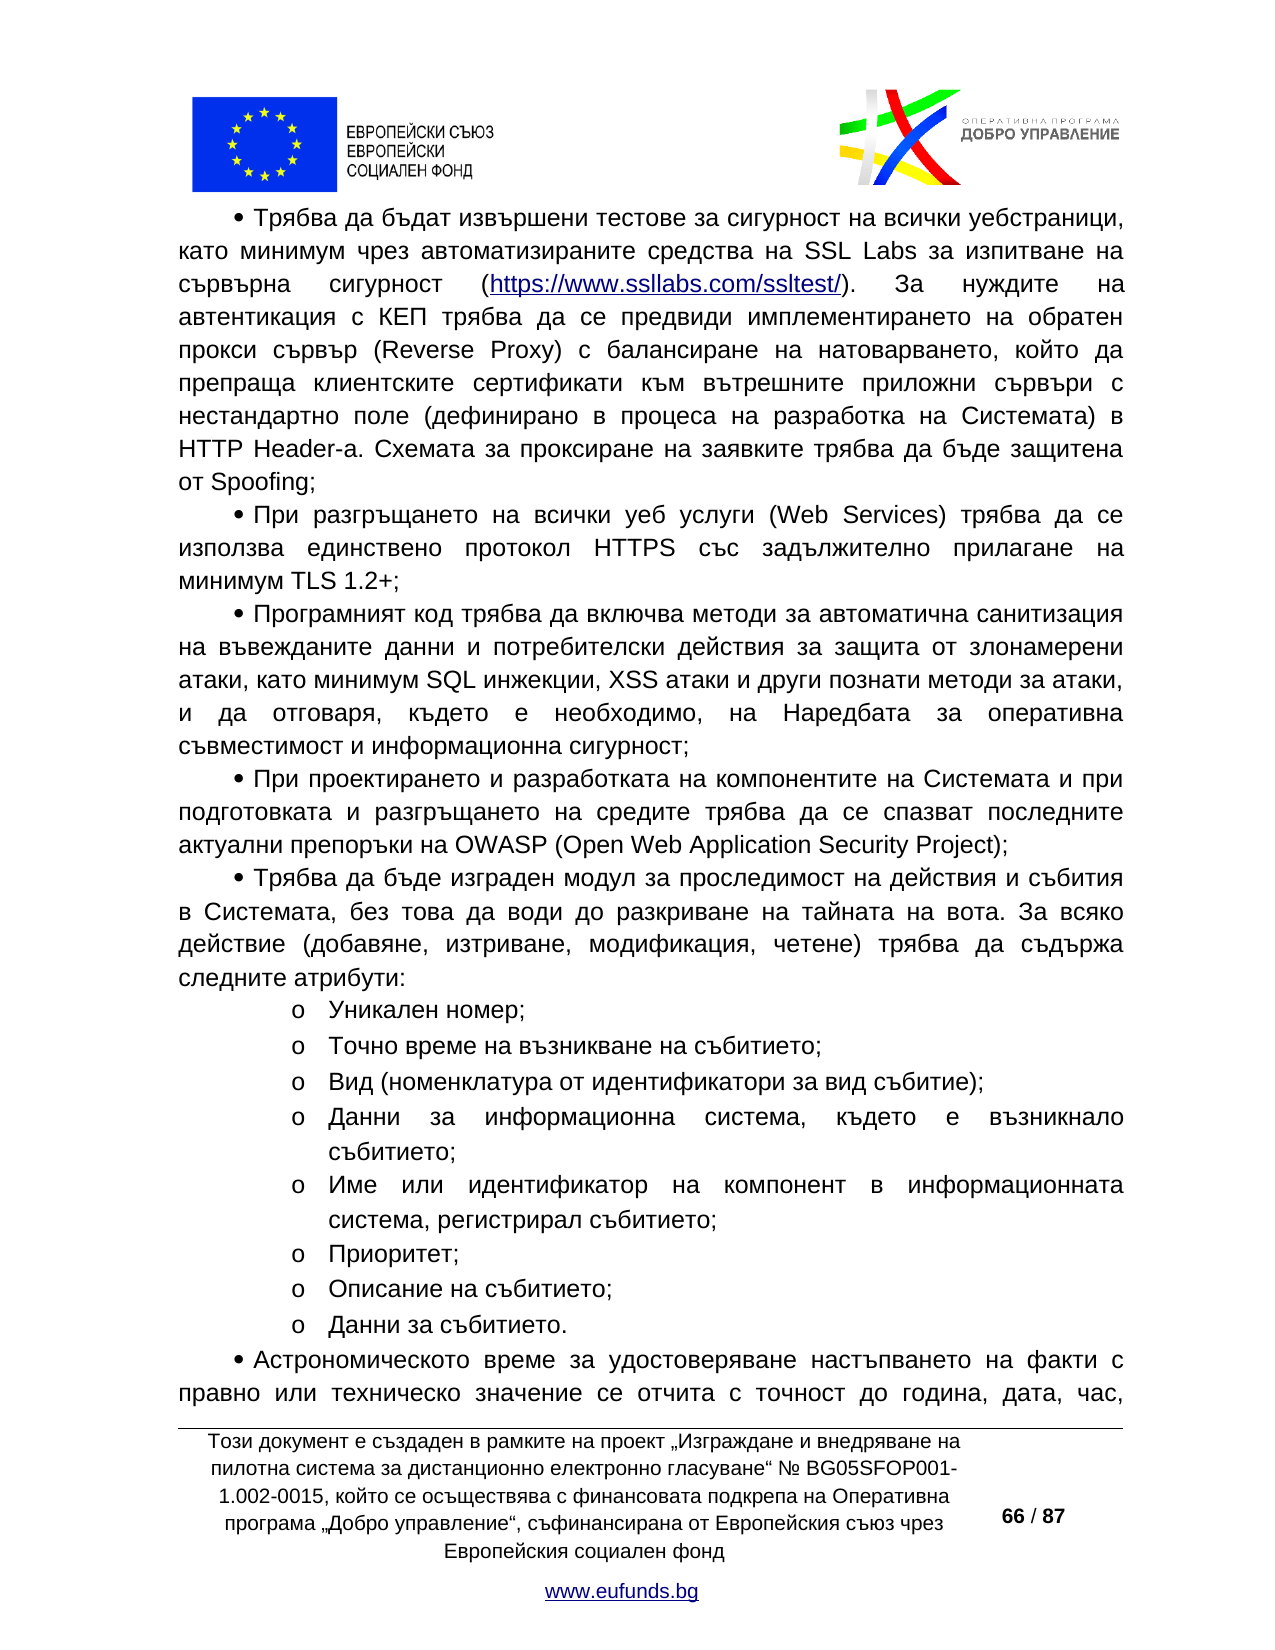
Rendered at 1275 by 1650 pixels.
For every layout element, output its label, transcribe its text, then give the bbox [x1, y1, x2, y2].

list Данни за събитието. [291, 1309, 1125, 1341]
list Трябва да бъде изграден модул за проследимост на действия и събития в Системата, без това да води до разкриване на тайната на вота. За всяко действие (добавяне, изтриване, модификация, четене) трябва да съдържа следните атрибути: [178, 863, 1125, 991]
list Програмният код трябва да включва методи за автоматична санитизация на въвежданите данни и потребителски действия за защита от злонамерени атаки, като минимум SQL инжекции, XSS атаки и други познати методи за атаки, и да отговаря, където е необходимо, на Наредбата за оперативна съвместимост и информационна сигурност; [178, 599, 1125, 760]
list Данни за информационна система, където е възникнало събитието; [291, 1102, 1125, 1166]
list Трябва да бъдат извършени тестове за сигурност на всички уебстраници, като минимум чрез автоматизираните средства на SSL Labs за изпитване на сървърна сигурност (https://www.ssllabs.com/ssltest/). За нуждите на автентикация с КЕП трябва да се предвиди имплементирането на обратен прокси сървър (Reverse Proxy) с балансиране на натоварването, който да препраща клиентските сертификати към вътрешните приложни сървъри с нестандартно поле (дефинирано в процеса на разработка на Системата) в HTTP Header-а. Схемата за проксиране на заявките трябва да бъде защитена от Spoofing; [178, 202, 1125, 496]
list Име или идентификатор на компонент в информационната система, регистрирал събитието; [291, 1170, 1125, 1234]
list При проектирането и разработката на компонентите на Системата и при подготовката и разгръщането на средите трябва да се спазват последните актуални препоръки на OWASP (Open Web Application Security Project); [178, 764, 1125, 859]
list Уникален номер; [291, 996, 1125, 1026]
list Точно време на възникване на събитието; [291, 1031, 1125, 1062]
list Приоритет; [291, 1238, 1125, 1269]
list При разгръщането на всички уеб услуги (Web Services) трябва да се използва единствено протокол HTTPS със задължително прилагане на минимум TLS 1.2+; [178, 500, 1125, 595]
list Астрономическото време за удостоверяване настъпването на факти с правно или техническо значение се отчита с точност до година, дата, час, [178, 1345, 1125, 1407]
list Описание на събитието; [291, 1274, 1125, 1305]
list Вид (номенклатура от идентификатори за вид събитие); [291, 1067, 1125, 1097]
